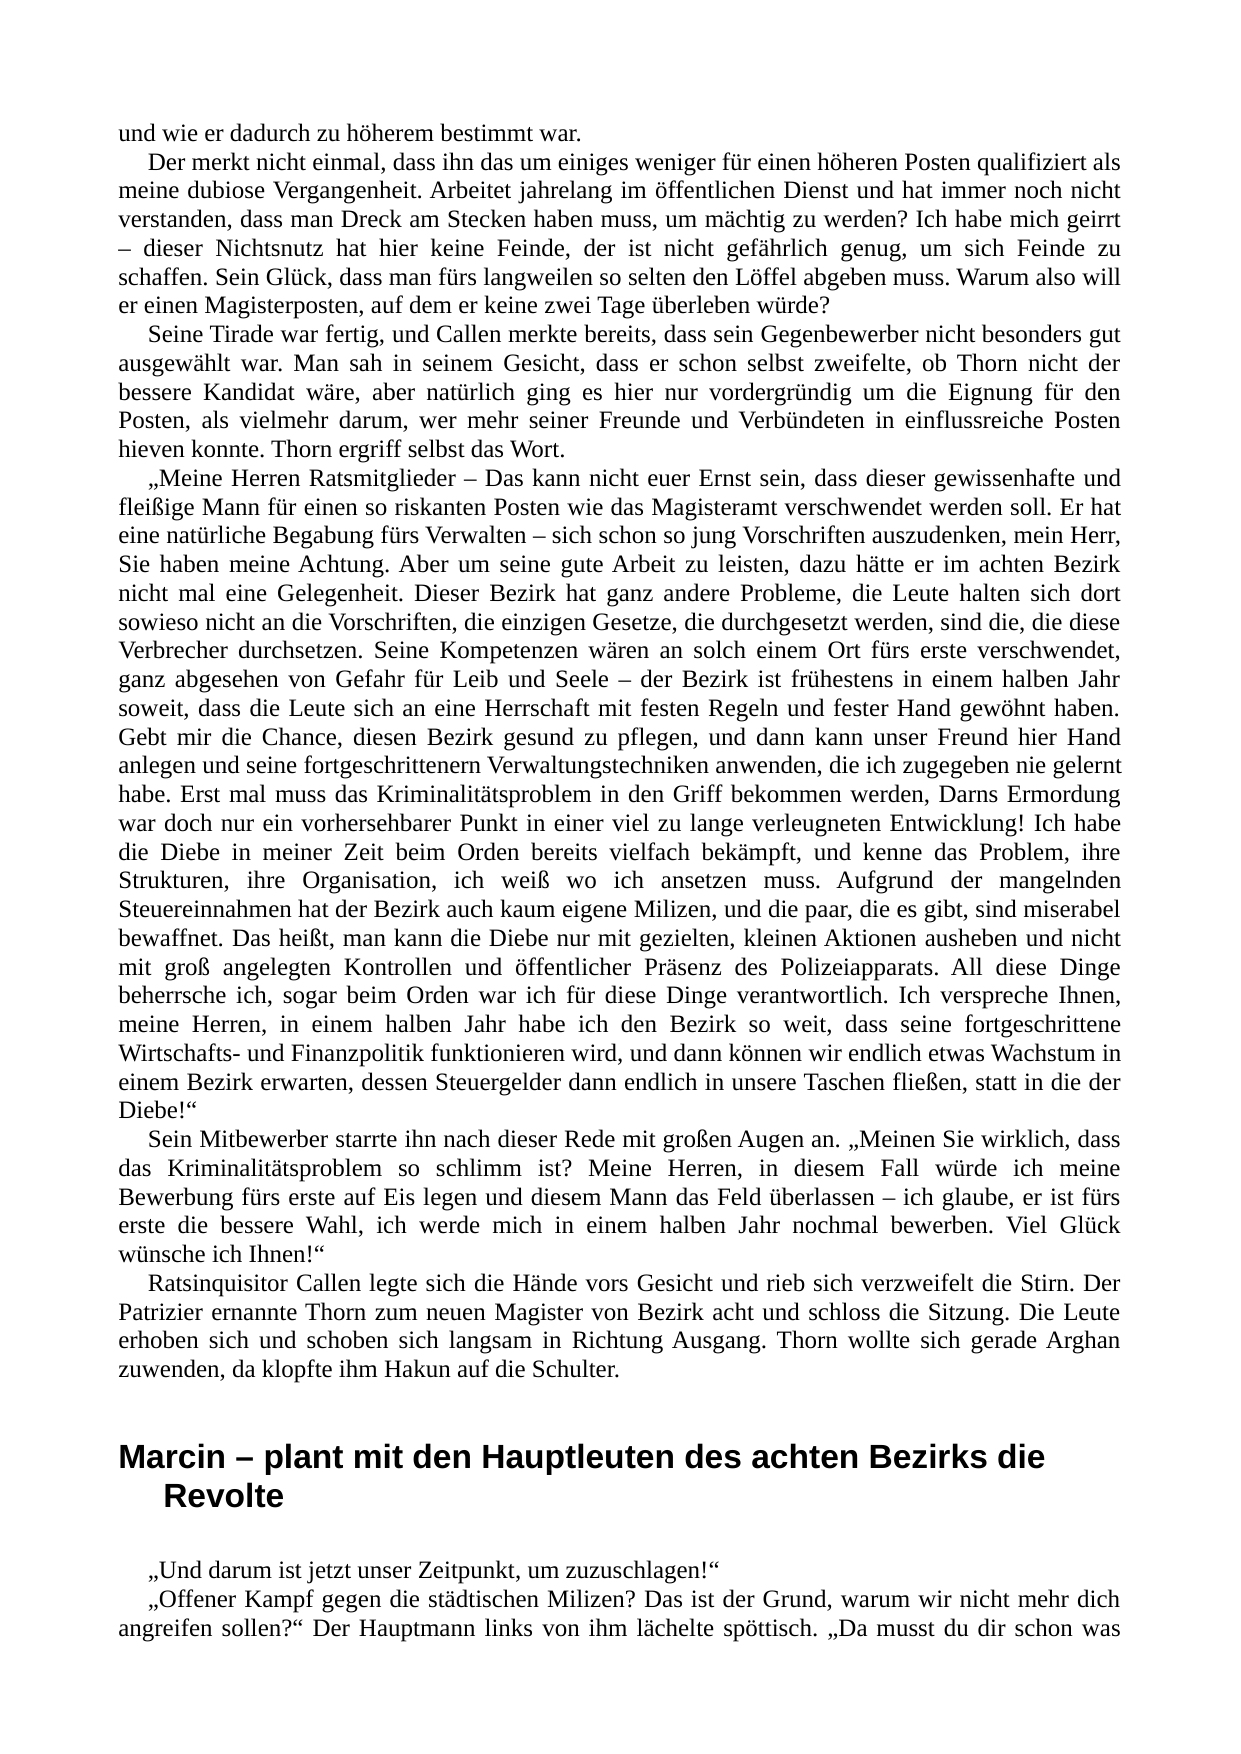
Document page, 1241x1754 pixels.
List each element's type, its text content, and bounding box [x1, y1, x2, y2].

text und wie er dadurch zu höherem bestimmt war. [118, 118, 1122, 147]
text Seine Tirade war fertig, und Callen merkte bereits, dass sein Gegenbewerber nicht besonders gut ausgewählt war. Man sah in seinem Gesicht, dass er schon selbst zweifelte, ob Thorn nicht der bessere Kandidat wäre, aber natürlich ging es hier nur vordergründig um die Eignung für den Posten, als vielmehr darum, wer mehr seiner Freunde und Verbündeten in einflussreiche Posten hieven konnte. Thorn ergriff selbst das Wort. [118, 319, 1122, 463]
subtitle Marcin – plant mit den Hauptleuten des achten Bezirks die Revolte [118, 1437, 1122, 1514]
text „Offener Kampf gegen die städtischen Milizen? Das ist der Grund, warum wir nicht mehr dich angreifen sollen?“ Der Hauptmann links von ihm lächelte spöttisch. „Da musst du dir schon was [118, 1584, 1122, 1642]
text Ratsinquisitor Callen legte sich die Hände vors Gesicht und rieb sich verzweifelt die Stirn. Der Patrizier ernannte Thorn zum neuen Magister von Bezirk acht und schloss die Sitzung. Die Leute erhoben sich und schoben sich langsam in Richtung Ausgang. Thorn wollte sich gerade Arghan zuwenden, da klopfte ihm Hakun auf die Schulter. [118, 1268, 1122, 1383]
text „Und darum ist jetzt unser Zeitpunkt, um zuzuschlagen!“ [118, 1555, 1122, 1584]
text „Meine Herren Ratsmitglieder – Das kann nicht euer Ernst sein, dass dieser gewissenhafte und fleißige Mann für einen so riskanten Posten wie das Magisteramt verschwendet werden soll. Er hat eine natürliche Begabung fürs Verwalten – sich schon so jung Vorschriften auszudenken, mein Herr, Sie haben meine Achtung. Aber um seine gute Arbeit zu leisten, dazu hätte er im achten Bezirk nicht mal eine Gelegenheit. Dieser Bezirk hat ganz andere Probleme, die Leute halten sich dort sowieso nicht an die Vorschriften, die einzigen Gesetze, die durchgesetzt werden, sind die, die diese Verbrecher durchsetzen. Seine Kompetenzen wären an solch einem Ort fürs erste verschwendet, ganz abgesehen von Gefahr für Leib und Seele – der Bezirk ist frühestens in einem halben Jahr soweit, dass die Leute sich an eine Herrschaft mit festen Regeln und fester Hand gewöhnt haben. Gebt mir die Chance, diesen Bezirk gesund zu pflegen, und dann kann unser Freund hier Hand anlegen und seine fortgeschrittenern Verwaltungstechniken anwenden, die ich zugegeben nie gelernt habe. Erst mal muss das Kriminalitätsproblem in den Griff bekommen werden, Darns Ermordung war doch nur ein vorhersehbarer Punkt in einer viel zu lange verleugneten Entwicklung! Ich habe die Diebe in meiner Zeit beim Orden bereits vielfach bekämpft, und kenne das Problem, ihre Strukturen, ihre Organisation, ich weiß wo ich ansetzen muss. Aufgrund der mangelnden Steuereinnahmen hat der Bezirk auch kaum eigene Milizen, und die paar, die es gibt, sind miserabel bewaffnet. Das heißt, man kann die Diebe nur mit gezielten, kleinen Aktionen ausheben und nicht mit groß angelegten Kontrollen und öffentlicher Präsenz des Polizeiapparats. All diese Dinge beherrsche ich, sogar beim Orden war ich für diese Dinge verantwortlich. Ich verspreche Ihnen, meine Herren, in einem halben Jahr habe ich den Bezirk so weit, dass seine fortgeschrittene Wirtschafts- und Finanzpolitik funktionieren wird, und dann können wir endlich etwas Wachstum in einem Bezirk erwarten, dessen Steuergelder dann endlich in unsere Taschen fließen, statt in die der Diebe!“ [118, 463, 1122, 1124]
text Sein Mitbewerber starrte ihn nach dieser Rede mit großen Augen an. „Meinen Sie wirklich, dass das Kriminalitätsproblem so schlimm ist? Meine Herren, in diesem Fall würde ich meine Bewerbung fürs erste auf Eis legen und diesem Mann das Feld überlassen – ich glaube, er ist fürs erste die bessere Wahl, ich werde mich in einem halben Jahr nochmal bewerben. Viel Glück wünsche ich Ihnen!“ [118, 1124, 1122, 1268]
text Der merkt nicht einmal, dass ihn das um einiges weniger für einen höheren Posten qualifiziert als meine dubiose Vergangenheit. Arbeitet jahrelang im öffentlichen Dienst und hat immer noch nicht verstanden, dass man Dreck am Stecken haben muss, um mächtig zu werden? Ich habe mich geirrt – dieser Nichtsnutz hat hier keine Feinde, der ist nicht gefährlich genug, um sich Feinde zu schaffen. Sein Glück, dass man fürs langweilen so selten den Löffel abgeben muss. Warum also will er einen Magisterposten, auf dem er keine zwei Tage überleben würde? [118, 147, 1122, 319]
